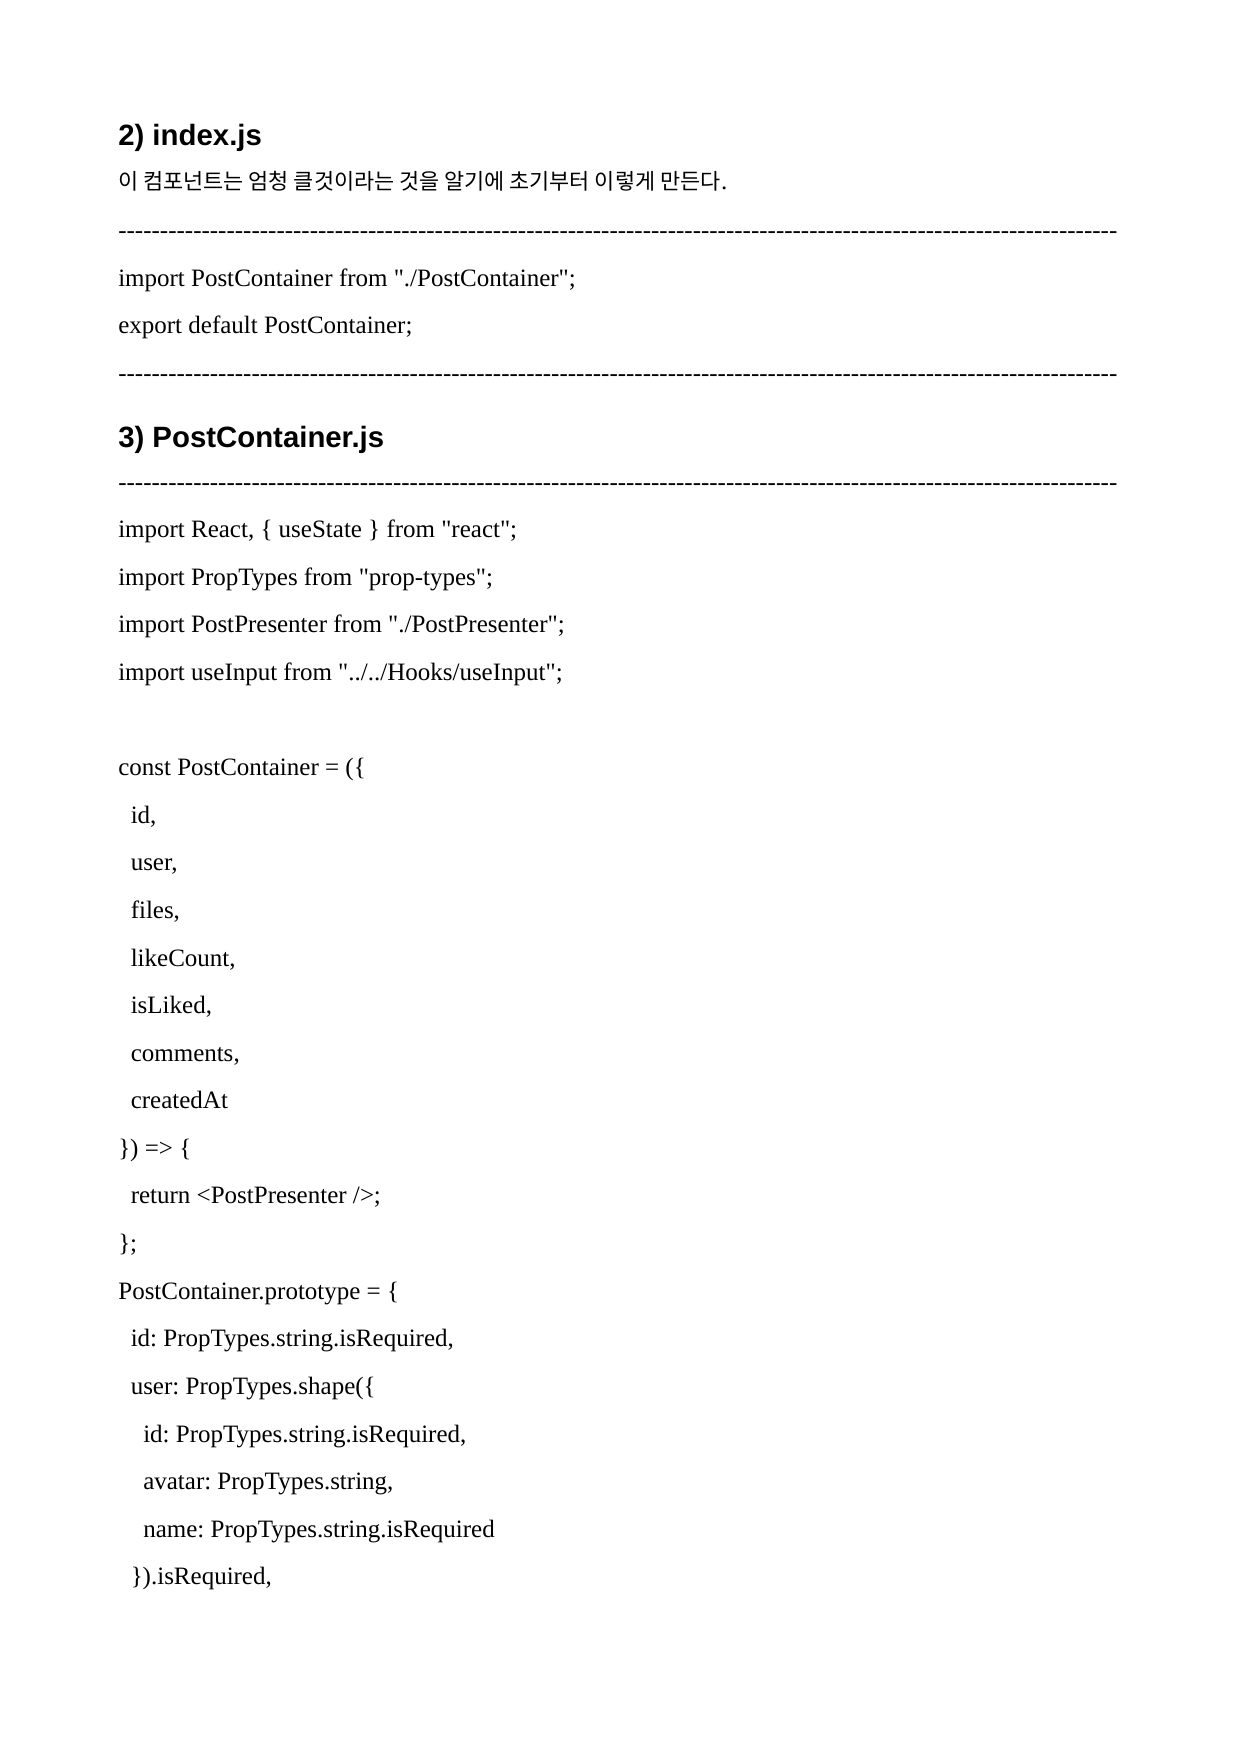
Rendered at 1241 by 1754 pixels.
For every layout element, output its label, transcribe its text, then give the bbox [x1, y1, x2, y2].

subtitle 3) PostContainer.js [118, 420, 1122, 454]
text PostContainer.prototype = { [118, 1276, 1122, 1304]
text user: PropTypes.shape({ [118, 1371, 1122, 1400]
text ------------------------------------------------------------------------------------------------------------------------ [118, 358, 1122, 387]
text createdAt [118, 1085, 1122, 1114]
text import React, { useState } from "react"; [118, 514, 1122, 543]
text likeCount, [118, 943, 1122, 971]
text }) => { [118, 1133, 1122, 1162]
subtitle 2) index.js [118, 118, 1122, 152]
text }).isRequired, [118, 1561, 1122, 1590]
text isLiked, [118, 990, 1122, 1019]
text import PostContainer from "./PostContainer"; [118, 263, 1122, 292]
text name: PropTypes.string.isRequired [118, 1514, 1122, 1543]
text avatar: PropTypes.string, [118, 1466, 1122, 1495]
text id: PropTypes.string.isRequired, [118, 1419, 1122, 1447]
text ------------------------------------------------------------------------------------------------------------------------ [118, 215, 1122, 244]
text return <PostPresenter />; [118, 1181, 1122, 1209]
text import PropTypes from "prop-types"; [118, 562, 1122, 591]
text export default PostContainer; [118, 311, 1122, 339]
text id, [118, 800, 1122, 828]
text 이 컴포넌트는 엄청 클것이라는 것을 알기에 초기부터 이렇게 만든다. [118, 164, 1122, 196]
text }; [118, 1228, 1122, 1257]
text import PostPresenter from "./PostPresenter"; [118, 609, 1122, 638]
text comments, [118, 1038, 1122, 1067]
text const PostContainer = ({ [118, 752, 1122, 781]
text import useInput from "../../Hooks/useInput"; [118, 657, 1122, 686]
text id: PropTypes.string.isRequired, [118, 1323, 1122, 1352]
text user, [118, 847, 1122, 876]
text files, [118, 895, 1122, 924]
text ------------------------------------------------------------------------------------------------------------------------ [118, 467, 1122, 495]
